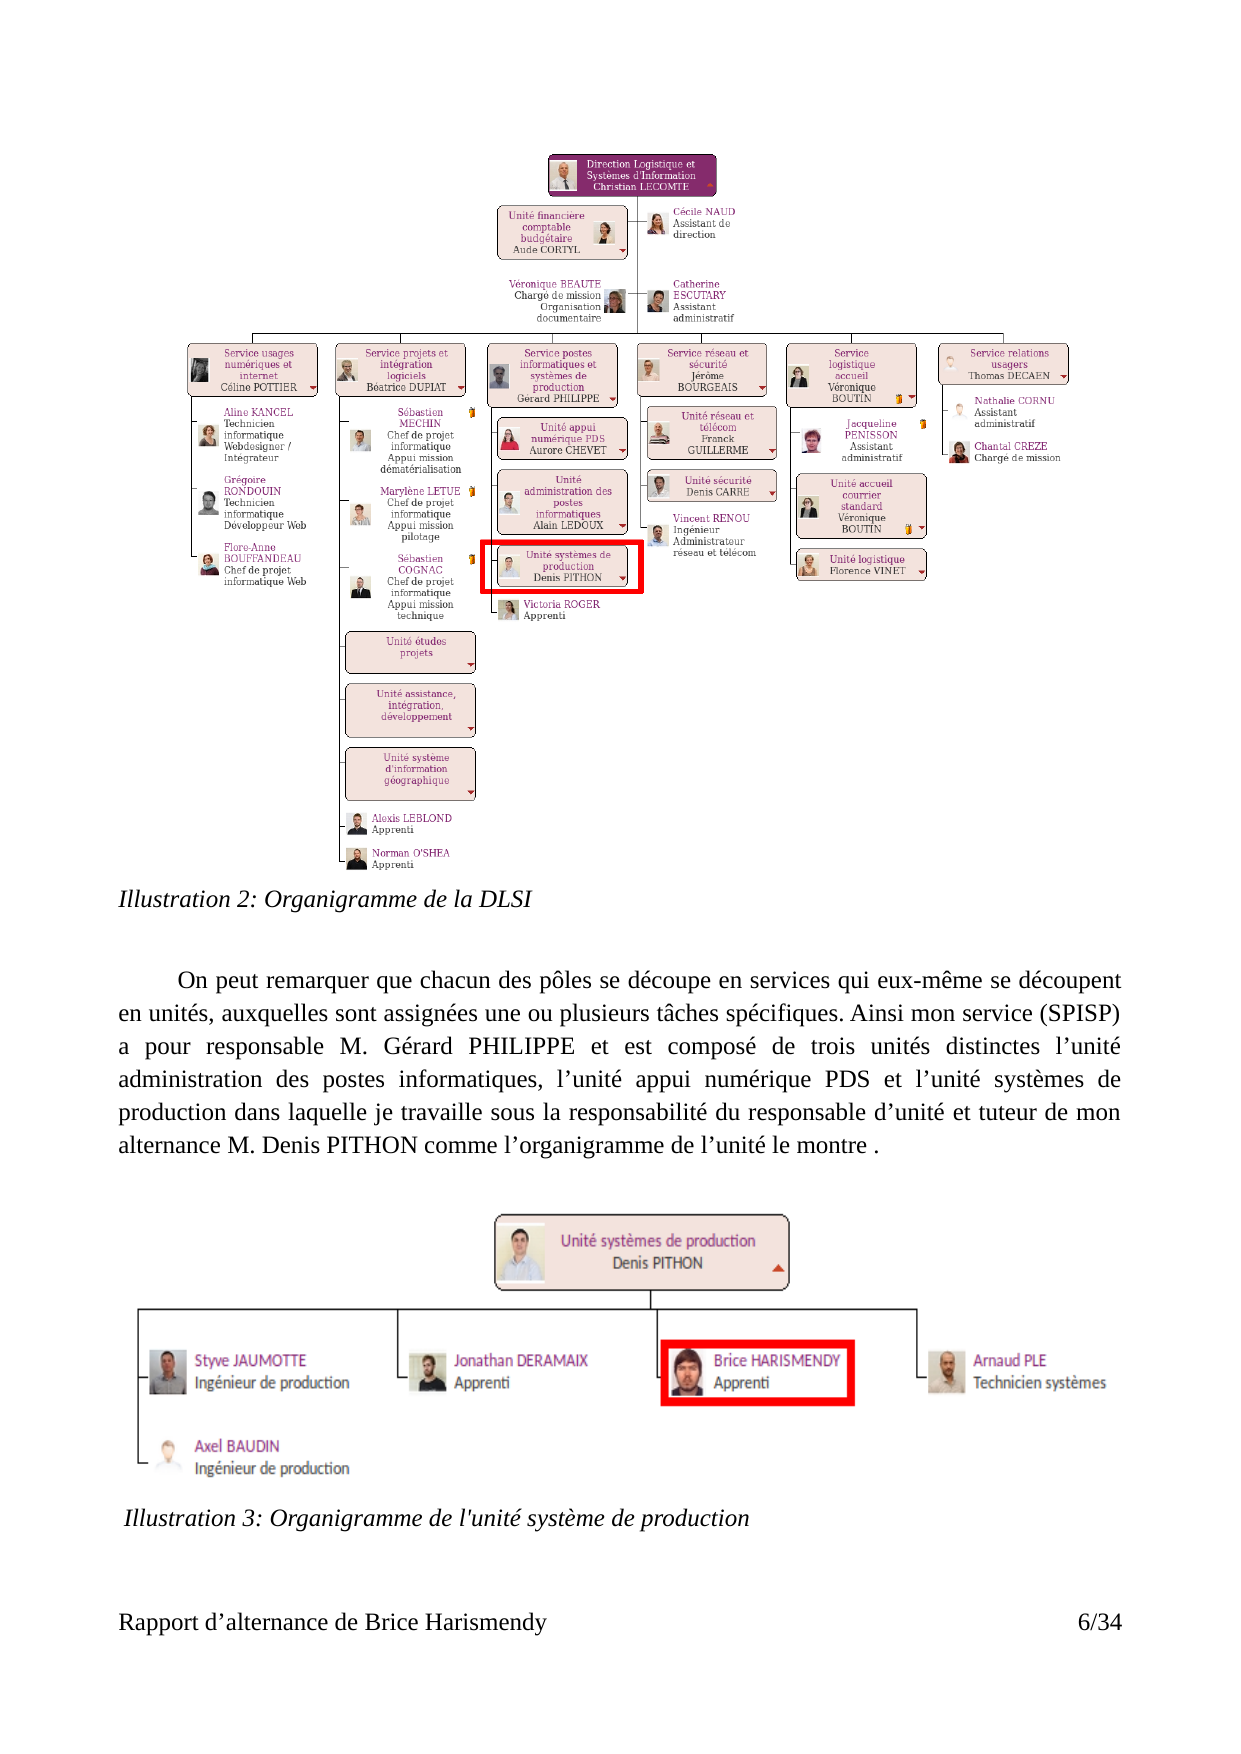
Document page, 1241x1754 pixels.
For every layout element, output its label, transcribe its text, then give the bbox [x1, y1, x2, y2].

text On peut remarquer que chacun des pôles se découpe en services qui eux-même se découpent en unités, auxquelles sont assignées une ou plusieurs tâches spécifiques. Ainsi mon service (SPISP) a pour responsable M. Gérard PHILIPPE et est composé de trois unités distinctes l’unité administration des postes informatiques, l’unité appui numérique PDS et l’unité systèmes de production dans laquelle je travaille sous la responsabilité du responsable d’unité et tuteur de mon alternance M. Denis PITHON comme l’organigramme de l’unité le montre . [118, 965, 1122, 1159]
text Illustration 2: Organigramme de la DLSI [118, 879, 1122, 913]
picture [123, 1198, 1128, 1498]
text Illustration 3: Organigramme de l'unité système de production [123, 1498, 1127, 1532]
picture [118, 130, 1123, 879]
